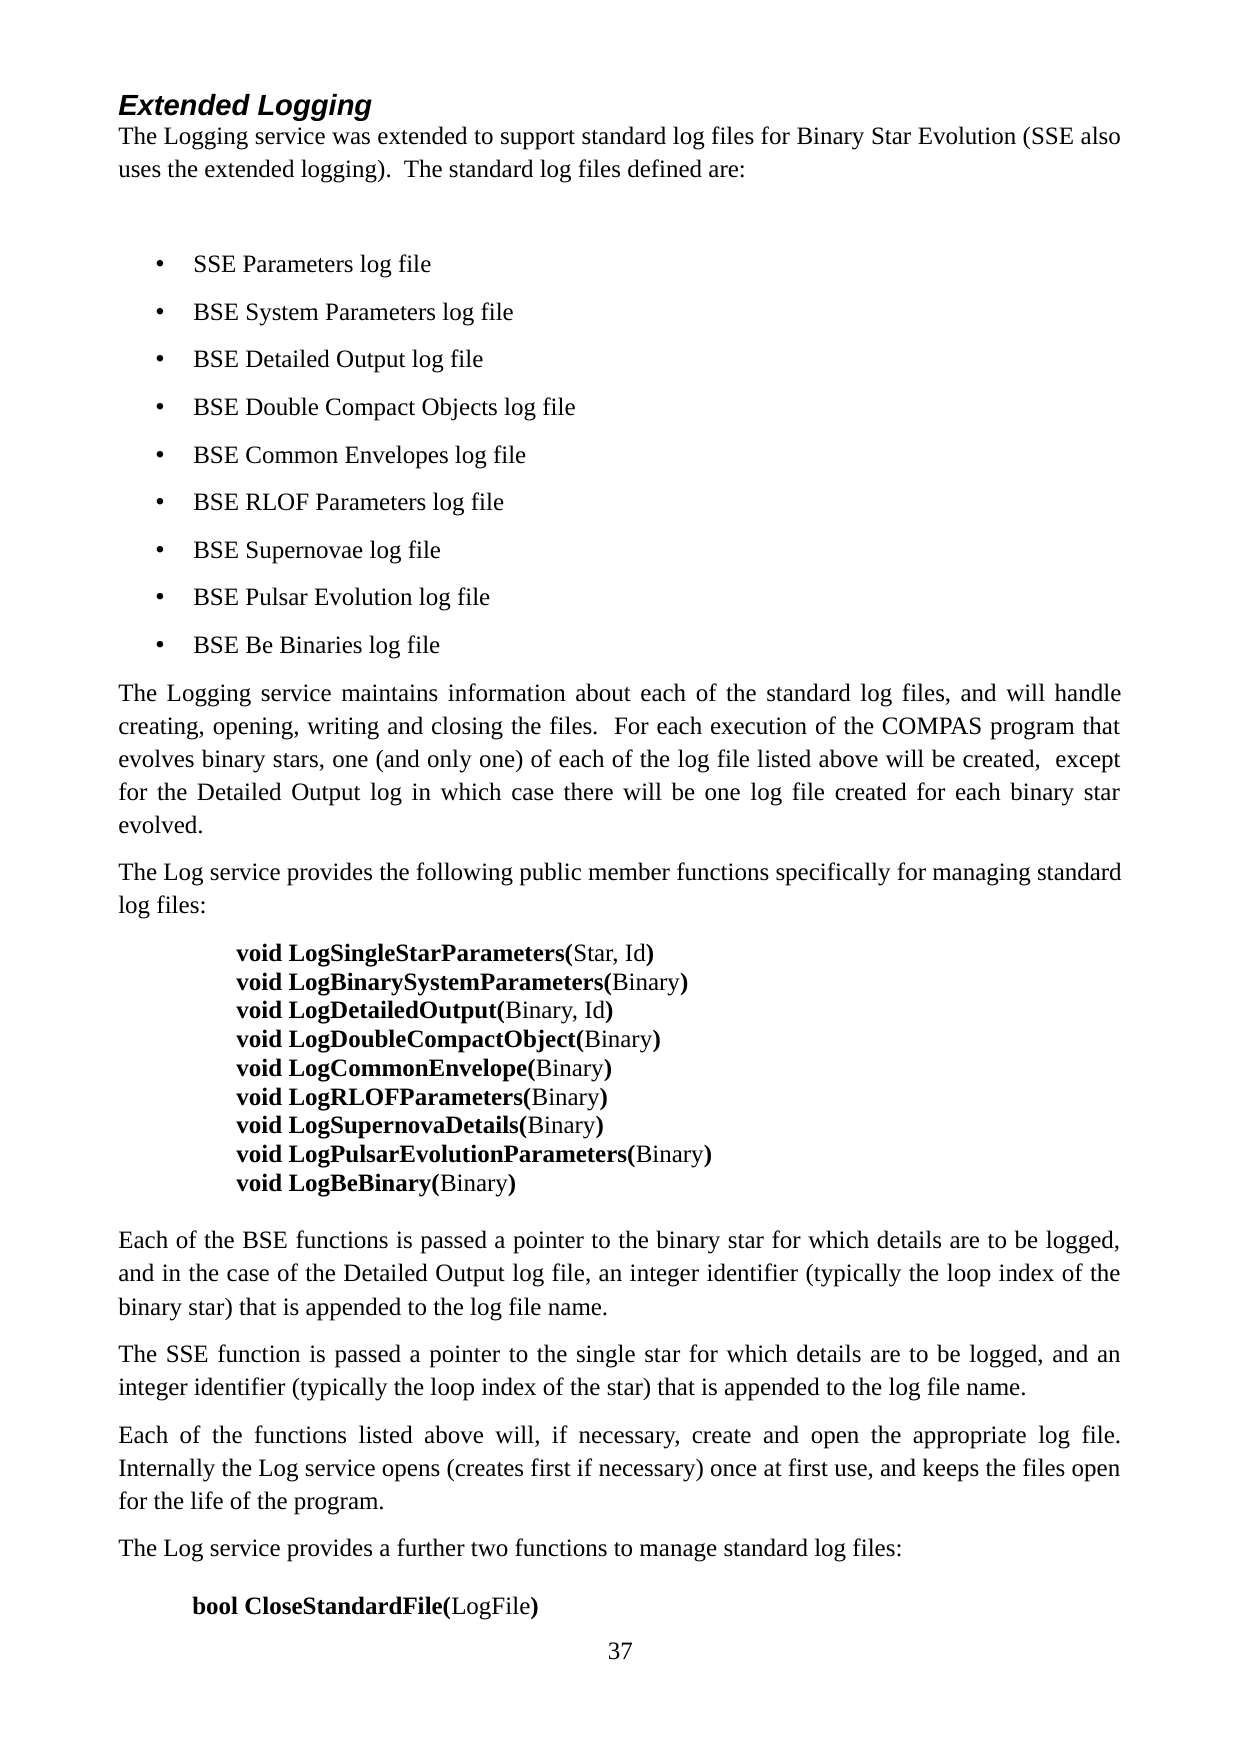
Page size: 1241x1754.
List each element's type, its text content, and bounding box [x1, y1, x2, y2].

text void LogBinarySystemParameters(Binary) [236, 967, 1122, 996]
text void LogSupernovaDetails(Binary) [236, 1111, 1122, 1139]
text void LogDoubleCompactObject(Binary) [236, 1024, 1122, 1053]
list BSE Pulsar Evolution log file [156, 582, 1122, 611]
text void LogDetailedOutput(Binary, Id) [236, 996, 1122, 1024]
text Each of the functions listed above will, if necessary, create and open the appropriate log file. Internally the Log service opens (creates first if necessary) once at first use, and keeps the files open for the life of the program. [118, 1420, 1122, 1514]
list BSE Detailed Output log file [156, 344, 1122, 373]
list BSE RLOF Parameters log file [156, 487, 1122, 516]
text Each of the BSE functions is passed a pointer to the binary star for which details are to be logged, and in the case of the Detailed Output log file, an integer identifier (typically the loop index of the binary star) that is appended to the log file name. [118, 1226, 1122, 1320]
list BSE Supernovae log file [156, 535, 1122, 564]
text The Logging service maintains information about each of the standard log files, and will handle creating, opening, writing and closing the files. For each execution of the COMPAS program that evolves binary stars, one (and only one) of each of the log file listed above will be created, except for the Detailed Output log in which case there will be one log file created for each binary star evolved. [118, 678, 1122, 838]
text The Log service provides the following public member functions specifically for managing standard log files: [118, 857, 1122, 919]
list BSE Common Envelopes log file [156, 440, 1122, 468]
list BSE System Parameters log file [156, 297, 1122, 326]
list SSE Parameters log file [156, 249, 1122, 278]
text void LogPulsarEvolutionParameters(Binary) [236, 1139, 1122, 1168]
list BSE Double Compact Objects log file [156, 392, 1122, 421]
text void LogCommonEnvelope(Binary) [236, 1053, 1122, 1082]
subtitle Extended Logging [118, 87, 1122, 121]
text The Logging service was extended to support standard log files for Binary Star Evolution (SSE also uses the extended logging). The standard log files defined are: [118, 121, 1122, 183]
text The SSE function is passed a pointer to the single star for which details are to be logged, and an integer identifier (typically the loop index of the star) that is appended to the log file name. [118, 1339, 1122, 1401]
text void LogRLOFParameters(Binary) [236, 1082, 1122, 1111]
text void LogSingleStarParameters(Star, Id) [236, 938, 1122, 967]
text void LogBeBinary(Binary) [236, 1168, 1122, 1197]
text bool CloseStandardFile(LogFile) [118, 1591, 1122, 1620]
list BSE Be Binaries log file [156, 630, 1122, 659]
text The Log service provides a further two functions to manage standard log files: [118, 1533, 1122, 1562]
